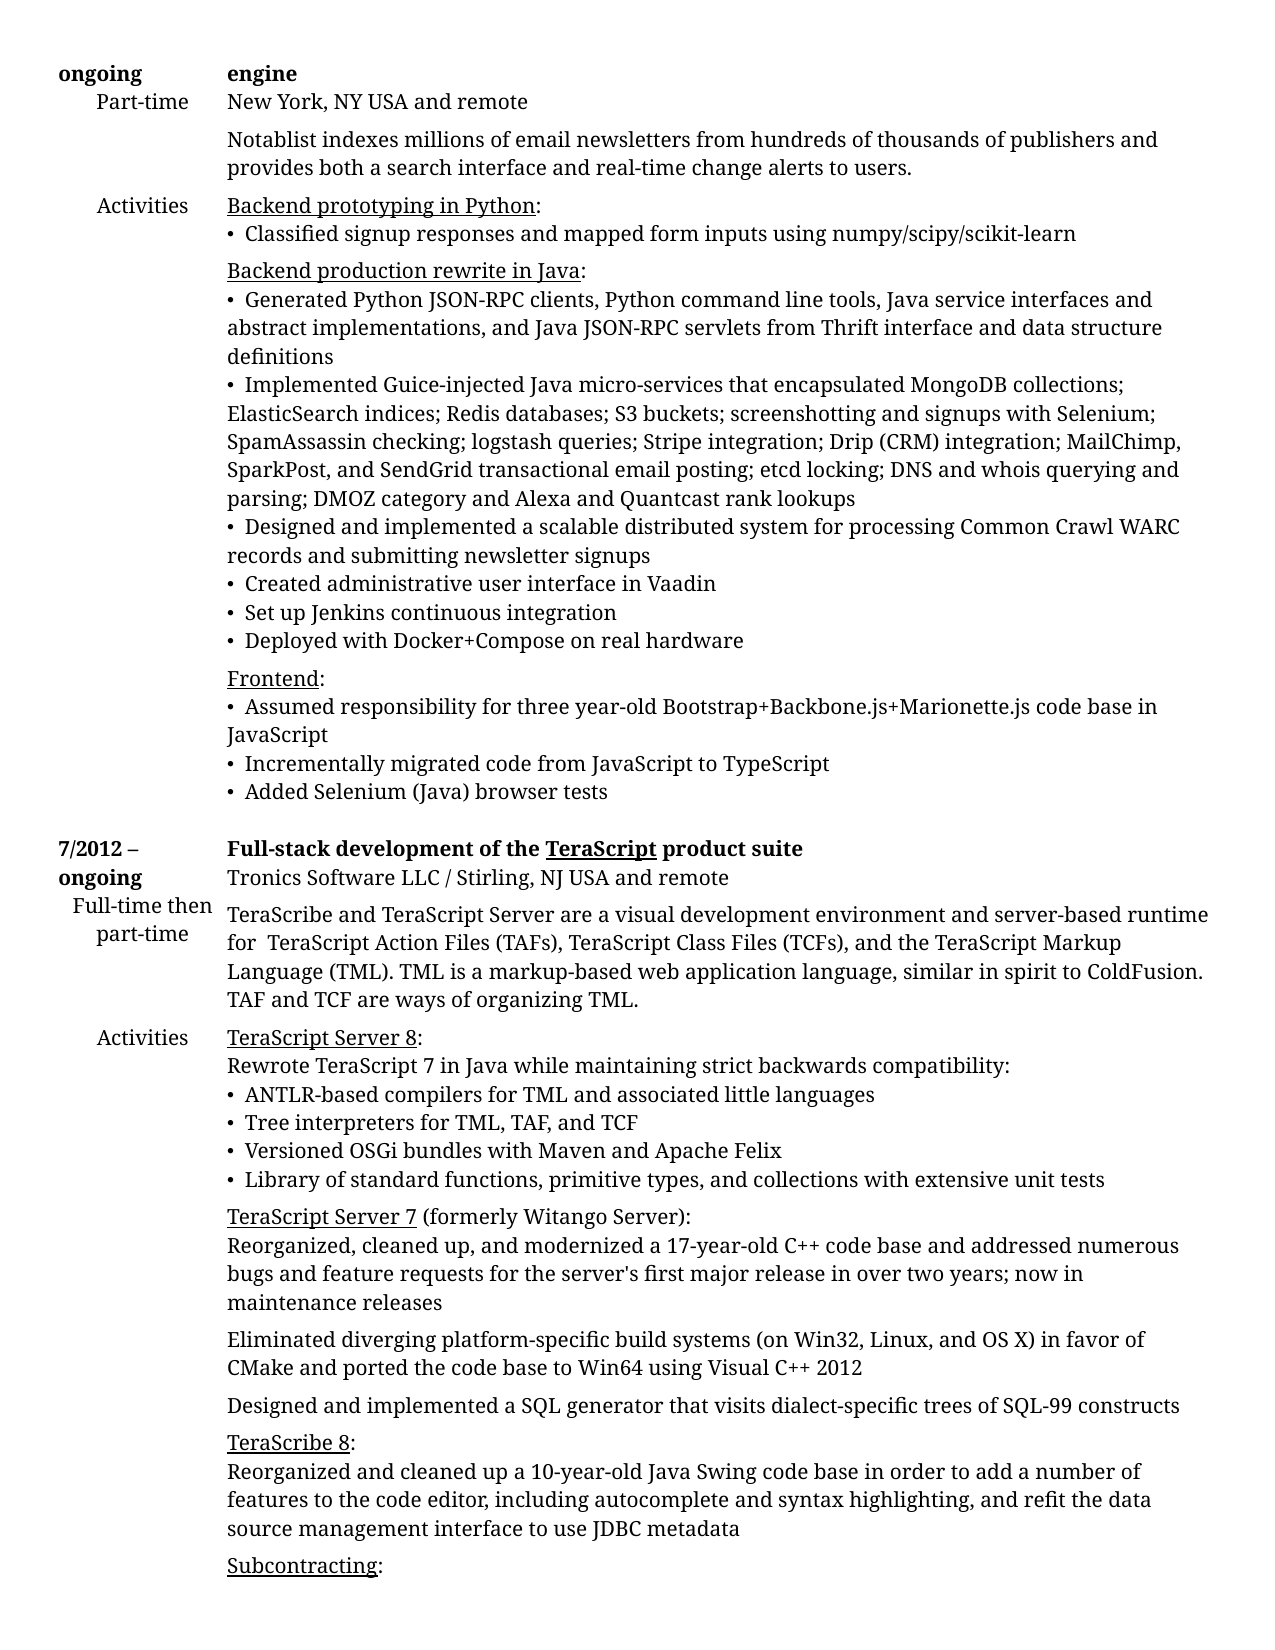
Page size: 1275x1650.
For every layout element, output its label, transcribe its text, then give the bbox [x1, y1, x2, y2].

table_cell Backend prototyping in Python: Classified signup responses and mapped form inputs using numpy/scipy/scikit-learn Backend production rewrite in Java: Generated Python JSON-RPC clients, Python command line tools, Java service interfaces and abstract implementations, and Java JSON-RPC servlets from Thrift interface and data structure definitions Implemented Guice-injected Java micro-services that encapsulated MongoDB collections; ElasticSearch indices; Redis databases; S3 buckets; screenshotting and signups with Selenium; SpamAssassin checking; logstash queries; Stripe integration; Drip (CRM) integration; MailChimp, SparkPost, and SendGrid transactional email posting; etcd locking; DNS and whois querying and parsing; DMOZ category and Alexa and Quantcast rank lookups Designed and implemented a scalable distributed system for processing Common Crawl WARC records and submitting newsletter signups Created administrative user interface in Vaadin Set up Jenkins continuous integration Deployed with Docker+Compose on real hardware Frontend: Assumed responsibility for three year-old Bootstrap+Backbone.js+Marionette.js code base in JavaScript Incrementally migrated code from JavaScript to TypeScript Added Selenium (Java) browser tests [227, 182, 1216, 806]
table_cell [58, 806, 227, 834]
table_cell [227, 806, 1216, 834]
table_cell ongoing Part-time [58, 59, 227, 182]
table_cell Full-stack development of the TeraScript product suite Tronics Software LLC / Stirling, NJ USA and remote TeraScribe and TeraScript Server are a visual development environment and server-based runtime for TeraScript Action Files (TAFs), TeraScript Class Files (TCFs), and the TeraScript Markup Language (TML). TML is a markup-based web application language, similar in spirit to ColdFusion. TAF and TCF are ways of organizing TML. [227, 834, 1216, 1014]
table_cell engine New York, NY USA and remote Notablist indexes millions of email newsletters from hundreds of thousands of publishers and provides both a search interface and real-time change alerts to users. [227, 59, 1216, 182]
table_cell Activities [58, 1014, 227, 1579]
table_cell TeraScript Server 8: Rewrote TeraScript 7 in Java while maintaining strict backwards compatibility: ANTLR-based compilers for TML and associated little languages Tree interpreters for TML, TAF, and TCF Versioned OSGi bundles with Maven and Apache Felix Library of standard functions, primitive types, and collections with extensive unit tests TeraScript Server 7 (formerly Witango Server): Reorganized, cleaned up, and modernized a 17-year-old C++ code base and addressed numerous bugs and feature requests for the server's first major release in over two years; now in maintenance releases Eliminated diverging platform-specific build systems (on Win32, Linux, and OS X) in favor of CMake and ported the code base to Win64 using Visual C++ 2012 Designed and implemented a SQL generator that visits dialect-specific trees of SQL-99 constructs TeraScribe 8: Reorganized and cleaned up a 10-year-old Java Swing code base in order to add a number of features to the code editor, including autocomplete and syntax highlighting, and refit the data source management interface to use JDBC metadata Subcontracting: [227, 1014, 1216, 1579]
table_cell Activities [58, 182, 227, 806]
table_cell 7/2012 – ongoing Full-time then part-time [58, 834, 227, 1014]
